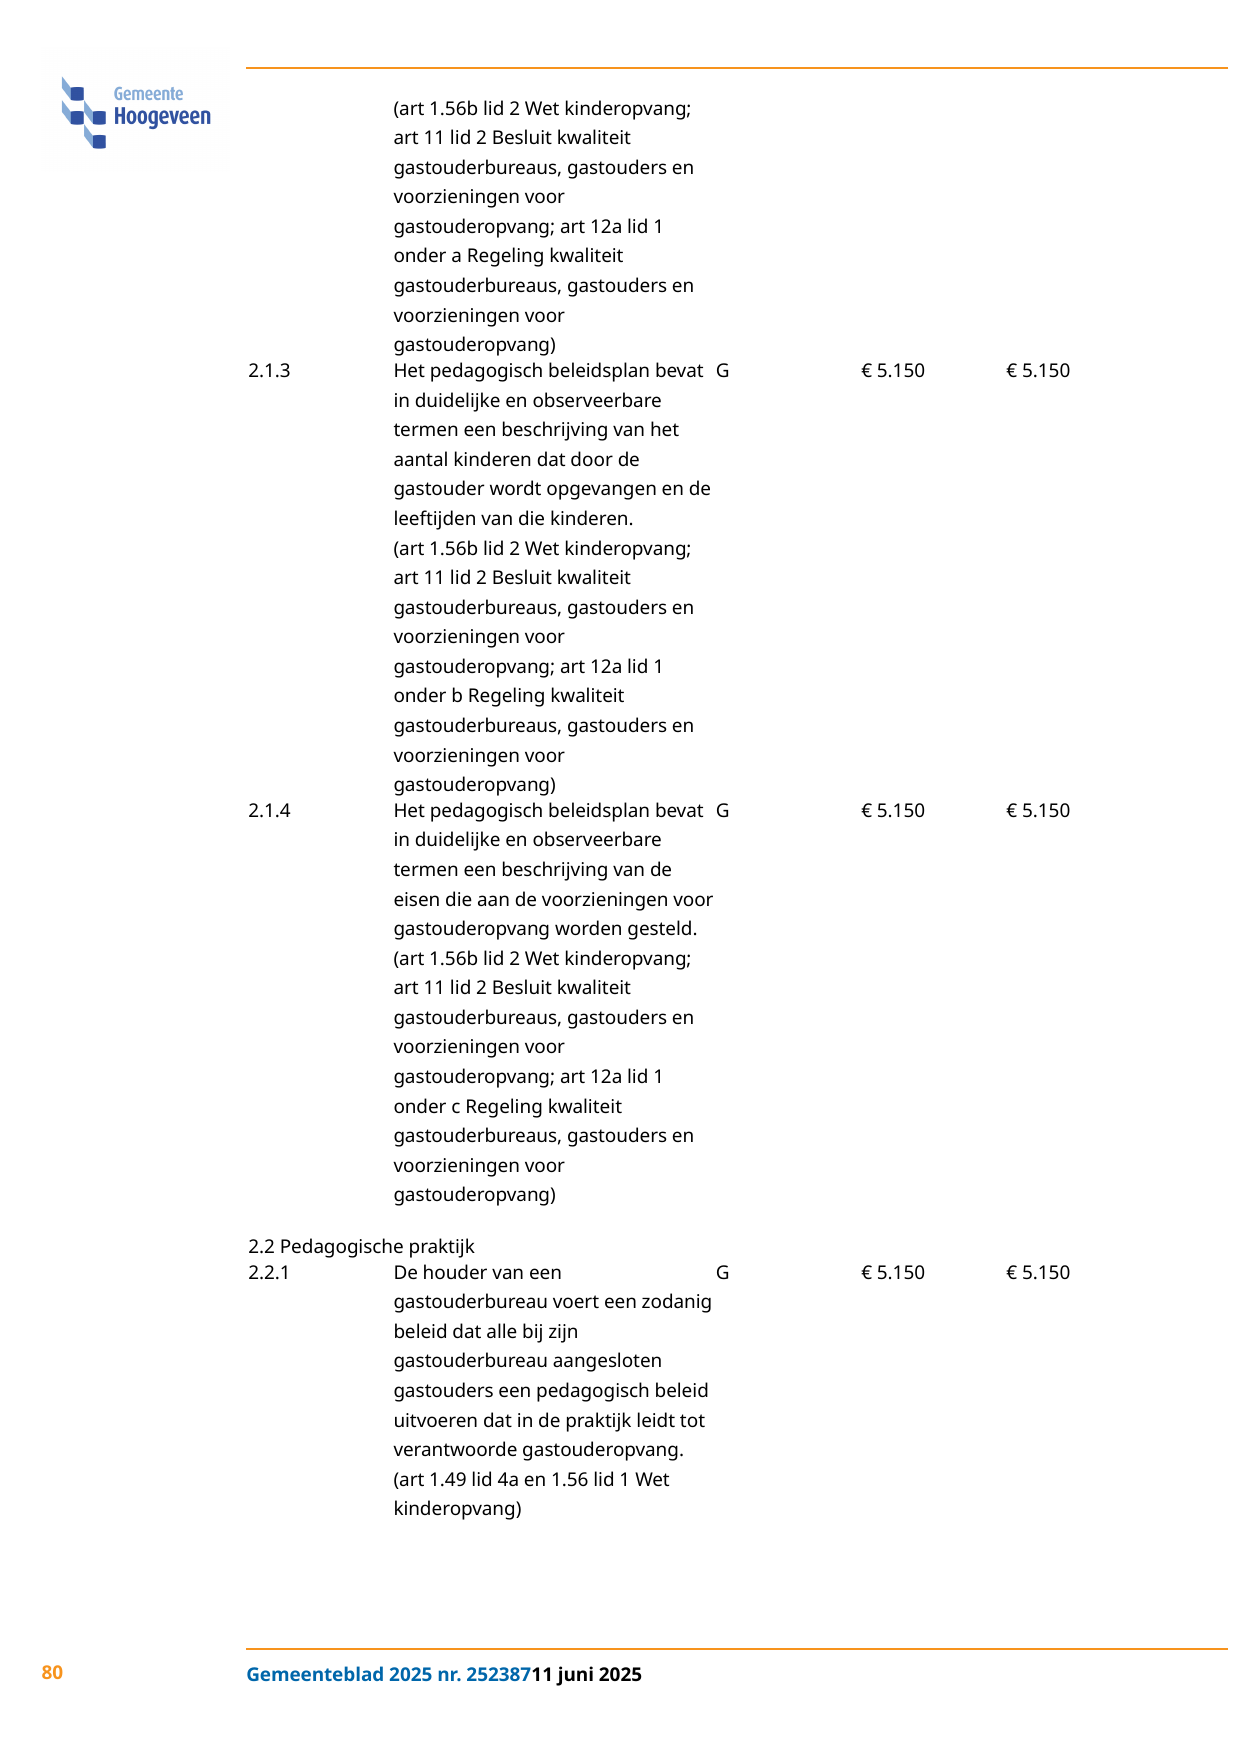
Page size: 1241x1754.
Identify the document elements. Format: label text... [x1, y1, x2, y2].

table_cell € 5.150 [1006, 1259, 1152, 1521]
table_cell [248, 1208, 393, 1233]
table_cell [393, 1208, 716, 1233]
table_cell 2.2.1 [248, 1259, 393, 1521]
table_cell € 5.150 [1006, 357, 1152, 797]
table_cell [716, 1208, 861, 1233]
table_cell G [716, 1259, 861, 1521]
table_cell 2.1.4 [248, 797, 393, 1207]
table_cell G [716, 357, 861, 797]
table_cell Het pedagogisch beleidsplan bevat in duidelijke en observeerbare termen een beschrijving van het aantal kinderen dat door de gastouder wordt opgevangen en de leeftijden van die kinderen. (art 1.56b lid 2 Wet kinderopvang; art 11 lid 2 Besluit kwaliteit gastouderbureaus, gastouders en voorzieningen voor gastouderopvang; art 12a lid 1 onder b Regeling kwaliteit gastouderbureaus, gastouders en voorzieningen voor gastouderopvang) [393, 357, 716, 797]
table_cell 2.2 Pedagogische praktijk [248, 1233, 1152, 1259]
table_cell [1006, 1208, 1152, 1233]
table_cell [861, 95, 1006, 357]
picture [41, 47, 231, 172]
table_cell € 5.150 [861, 797, 1006, 1207]
table_cell G [716, 797, 861, 1207]
table_cell € 5.150 [861, 1259, 1006, 1521]
table_cell [861, 1208, 1006, 1233]
table_cell 2.1.3 [248, 357, 393, 797]
table_cell [1006, 95, 1152, 357]
table_cell [248, 95, 393, 357]
table_cell € 5.150 [1006, 797, 1152, 1207]
table_cell Het pedagogisch beleidsplan bevat in duidelijke en observeerbare termen een beschrijving van de eisen die aan de voorzieningen voor gastouderopvang worden gesteld. (art 1.56b lid 2 Wet kinderopvang; art 11 lid 2 Besluit kwaliteit gastouderbureaus, gastouders en voorzieningen voor gastouderopvang; art 12a lid 1 onder c Regeling kwaliteit gastouderbureaus, gastouders en voorzieningen voor gastouderopvang) [393, 797, 716, 1207]
table_cell De houder van een gastouderbureau voert een zodanig beleid dat alle bij zijn gastouderbureau aangesloten gastouders een pedagogisch beleid uitvoeren dat in de praktijk leidt tot verantwoorde gastouderopvang. (art 1.49 lid 4a en 1.56 lid 1 Wet kinderopvang) [393, 1259, 716, 1521]
table_cell € 5.150 [861, 357, 1006, 797]
table_cell (art 1.56b lid 2 Wet kinderopvang; art 11 lid 2 Besluit kwaliteit gastouderbureaus, gastouders en voorzieningen voor gastouderopvang; art 12a lid 1 onder a Regeling kwaliteit gastouderbureaus, gastouders en voorzieningen voor gastouderopvang) [393, 95, 716, 357]
table_cell [716, 95, 861, 357]
